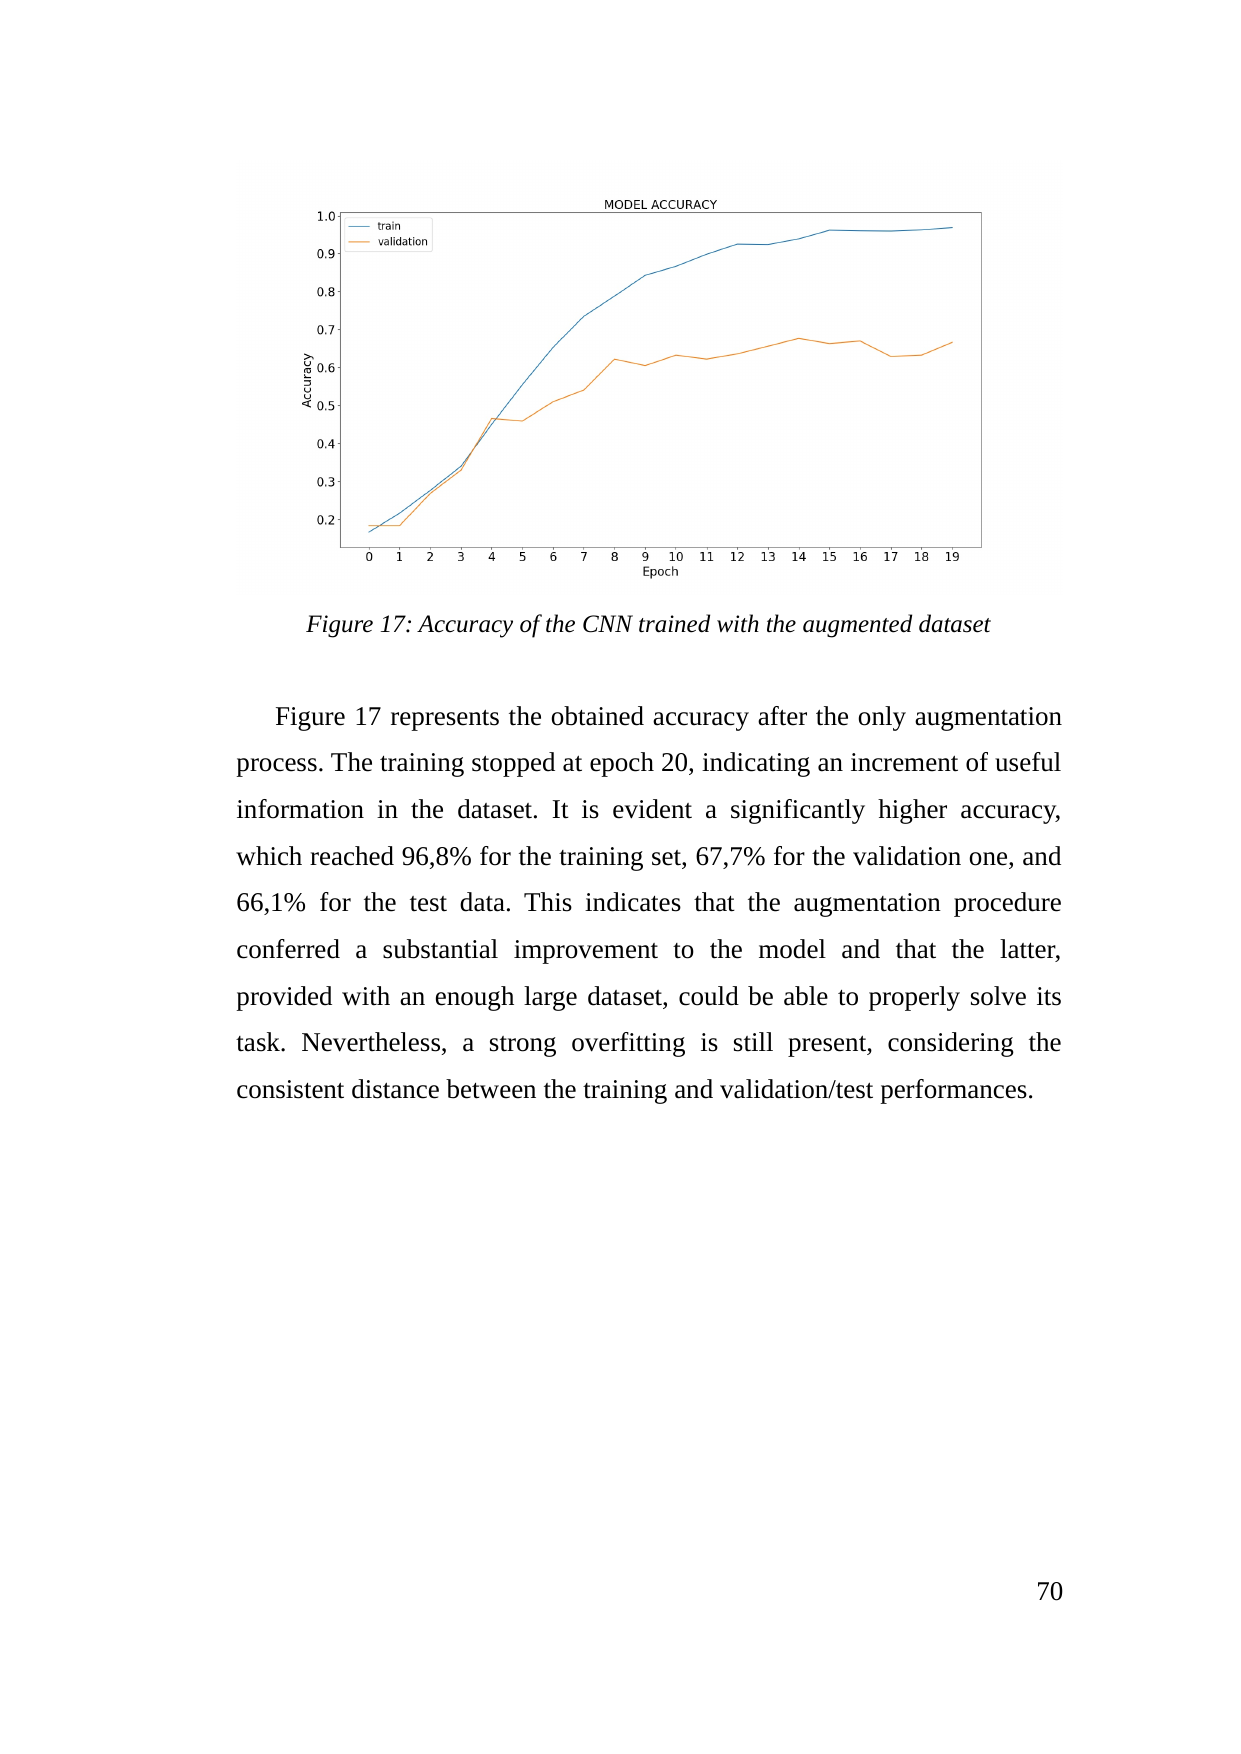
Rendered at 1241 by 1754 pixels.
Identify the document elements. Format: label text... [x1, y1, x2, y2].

picture [236, 160, 1063, 595]
text Figure 17 represents the obtained accuracy after the only augmentation process. The training stopped at epoch 20, indicating an increment of useful information in the dataset. It is evident a significantly higher accuracy, which reached 96,8% for the training set, 67,7% for the validation one, and 66,1% for the test data. This indicates that the augmentation procedure conferred a substantial improvement to the model and that the latter, provided with an enough large dataset, could be able to properly solve its task. Nevertheless, a strong overfitting is still present, considering the consistent distance between the training and validation/test performances. [236, 700, 1063, 1104]
text Figure 17: Accuracy of the CNN trained with the augmented dataset [236, 595, 1063, 638]
